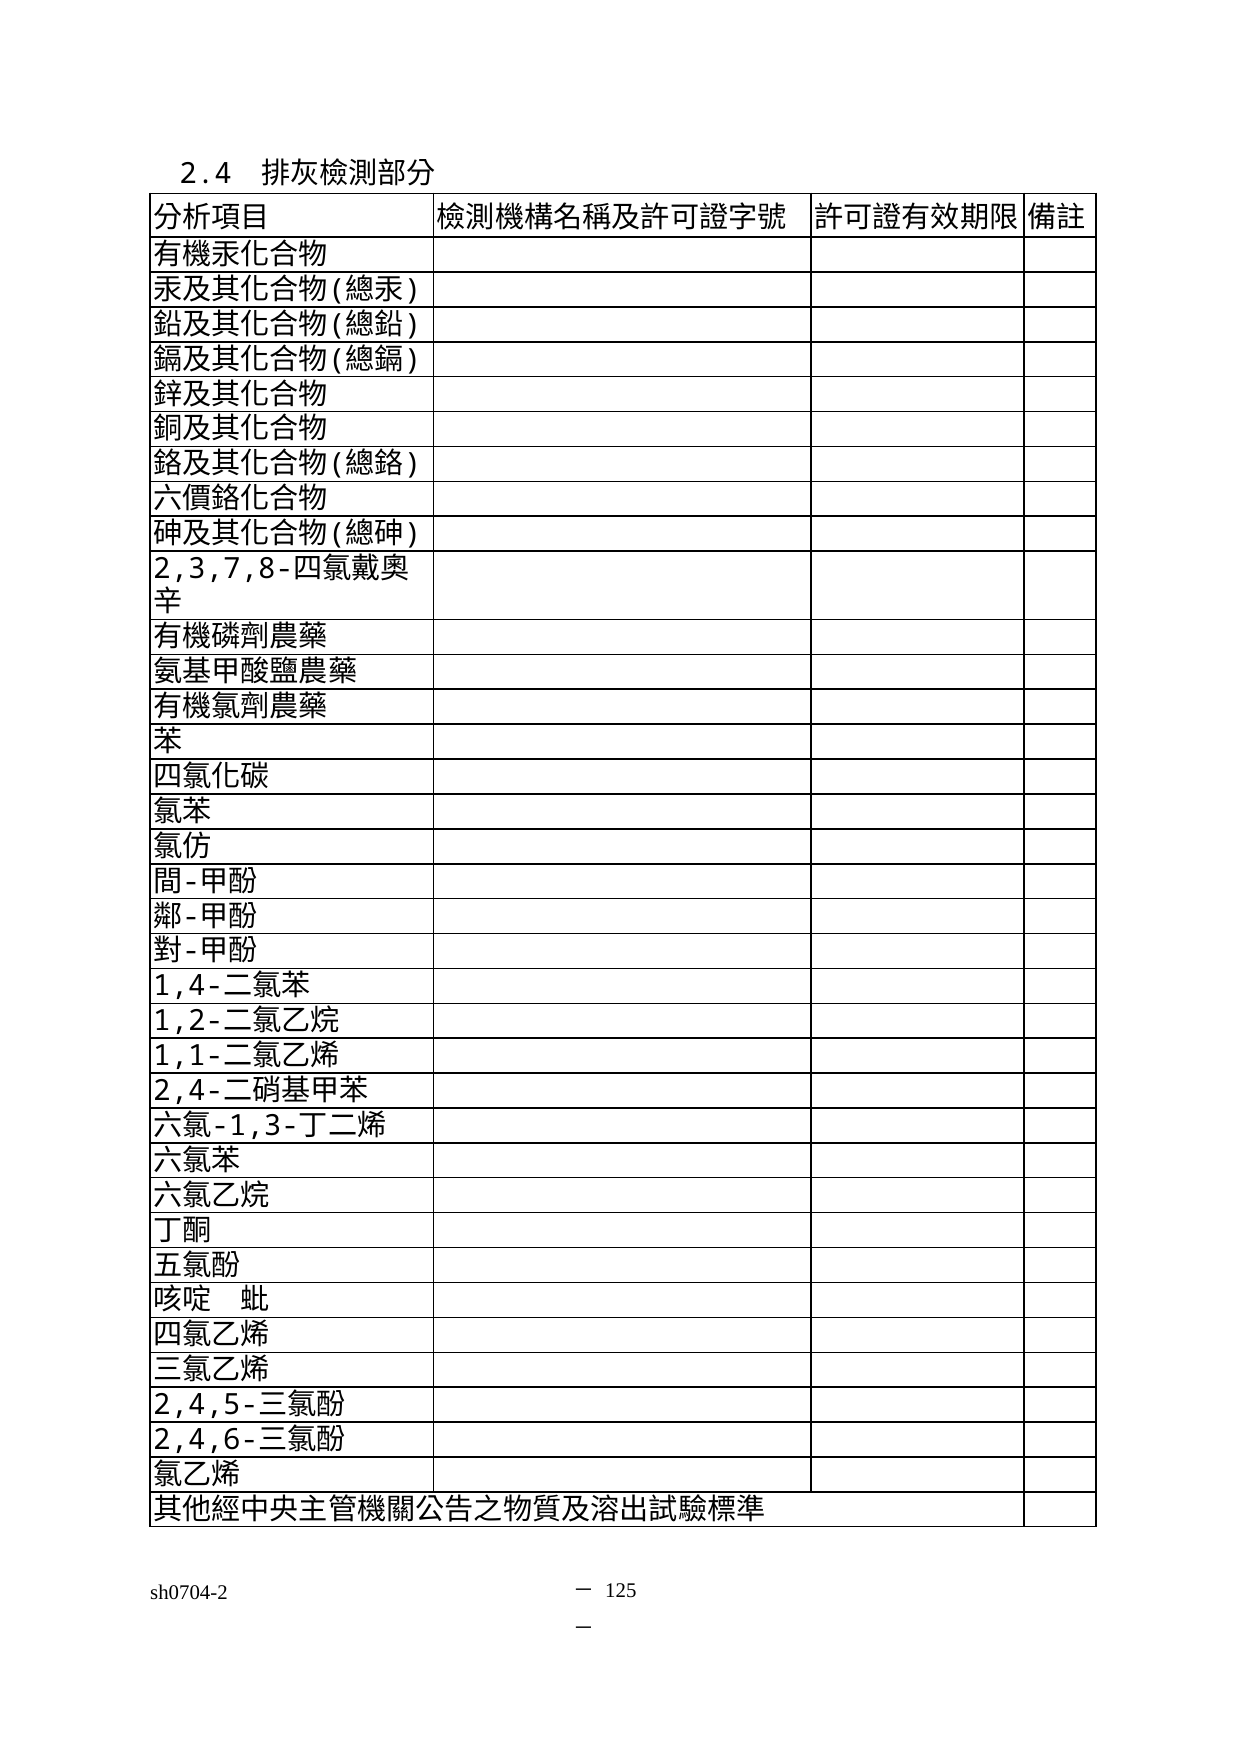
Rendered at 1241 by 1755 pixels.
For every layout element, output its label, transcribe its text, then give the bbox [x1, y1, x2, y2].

table_cell [434, 377, 810, 411]
table_cell [812, 1004, 1023, 1037]
table_cell 四氯乙烯 [151, 1318, 433, 1351]
table_cell [434, 865, 810, 898]
table_cell [812, 343, 1023, 376]
table_cell [812, 1318, 1023, 1351]
table_cell 鋅及其化合物 [151, 377, 433, 411]
table_cell 2,4,5-三氯酚 [151, 1388, 433, 1421]
table_header 許可證有效期限 [812, 194, 1023, 236]
table_cell [1025, 1458, 1095, 1491]
table_cell 六價鉻化合物 [151, 482, 433, 515]
table_cell [434, 308, 810, 341]
table_cell [1025, 1039, 1095, 1072]
table_cell [434, 1283, 810, 1316]
table_cell [1025, 760, 1095, 793]
table_cell [434, 1074, 810, 1107]
table_cell [1025, 447, 1095, 481]
table_cell [1025, 620, 1095, 653]
table_cell [812, 377, 1023, 411]
table_cell [812, 620, 1023, 653]
table_cell 鎘及其化合物(總鎘) [151, 343, 433, 376]
table_cell [434, 899, 810, 933]
table_cell [812, 308, 1023, 341]
table_cell [1025, 343, 1095, 376]
table_cell [1025, 1493, 1095, 1526]
table_cell [1025, 969, 1095, 1002]
table_cell [434, 934, 810, 967]
table_cell [1025, 865, 1095, 898]
table_cell [812, 273, 1023, 306]
table_cell 氨基甲酸鹽農藥 [151, 655, 433, 688]
table_cell [434, 1248, 810, 1282]
table_cell 汞及其化合物(總汞) [151, 273, 433, 306]
table_cell 咳啶 蚍 [151, 1283, 433, 1316]
table_cell [434, 760, 810, 793]
table_cell 有機汞化合物 [151, 238, 433, 271]
table_cell 四氯化碳 [151, 760, 433, 793]
table_cell [1025, 725, 1095, 758]
table_header 分析項目 [151, 194, 433, 236]
table_cell [812, 725, 1023, 758]
table_cell [434, 482, 810, 515]
table_cell 間-甲酚 [151, 865, 433, 898]
table_cell [812, 238, 1023, 271]
table_cell [1025, 830, 1095, 863]
table_cell [434, 1039, 810, 1072]
table_cell [434, 690, 810, 723]
table_cell 2,4-二硝基甲苯 [151, 1074, 433, 1107]
table_cell [434, 1318, 810, 1351]
table_cell [434, 1213, 810, 1247]
table_cell [812, 1178, 1023, 1212]
table_cell [1025, 655, 1095, 688]
table_cell [812, 865, 1023, 898]
table_cell [812, 655, 1023, 688]
table_cell [1025, 1388, 1095, 1421]
table_cell [812, 1248, 1023, 1282]
table_cell 2,3,7,8-四氯戴奧辛 [151, 552, 433, 618]
table_cell [1025, 1353, 1095, 1386]
table_cell [812, 1144, 1023, 1177]
table_cell [1025, 1178, 1095, 1212]
table_cell [434, 238, 810, 271]
table_cell 鉻及其化合物(總鉻) [151, 447, 433, 481]
table_cell [1025, 1004, 1095, 1037]
table_cell 對-甲酚 [151, 934, 433, 967]
table_cell [812, 412, 1023, 446]
table_cell 其他經中央主管機關公告之物質及溶出試驗標準 [151, 1493, 1023, 1526]
table_cell [812, 795, 1023, 828]
table_cell [1025, 1283, 1095, 1316]
table_cell [434, 795, 810, 828]
table_cell 有機磷劑農藥 [151, 620, 433, 653]
table_cell [434, 1353, 810, 1386]
table_cell [812, 552, 1023, 618]
table_cell [434, 273, 810, 306]
table_cell [812, 1423, 1023, 1456]
table_cell [812, 899, 1023, 933]
table_cell [434, 517, 810, 550]
table_cell 六氯-1,3-丁二烯 [151, 1109, 433, 1142]
table_cell [434, 1458, 810, 1491]
table_cell [1025, 238, 1095, 271]
table_cell [434, 969, 810, 1002]
table_cell 氯苯 [151, 795, 433, 828]
table_header 檢測機構名稱及許可證字號 [434, 194, 810, 236]
table_cell [1025, 1213, 1095, 1247]
table_cell [812, 1039, 1023, 1072]
table_cell [812, 517, 1023, 550]
table_cell 氯乙烯 [151, 1458, 433, 1491]
table_cell 鉛及其化合物(總鉛) [151, 308, 433, 341]
table_cell [1025, 377, 1095, 411]
table_header 備註 [1025, 194, 1095, 236]
table_cell [812, 1388, 1023, 1421]
table_cell [434, 655, 810, 688]
table_cell 六氯乙烷 [151, 1178, 433, 1212]
table_cell 氯仿 [151, 830, 433, 863]
table_cell [812, 447, 1023, 481]
table_cell 2,4,6-三氯酚 [151, 1423, 433, 1456]
table_cell 1,1-二氯乙烯 [151, 1039, 433, 1072]
table_cell 銅及其化合物 [151, 412, 433, 446]
table_cell [812, 690, 1023, 723]
table_cell [434, 1423, 810, 1456]
table_cell [1025, 308, 1095, 341]
table_cell 丁酮 [151, 1213, 433, 1247]
table_cell [1025, 1109, 1095, 1142]
table_cell [812, 1283, 1023, 1316]
table_cell [812, 1074, 1023, 1107]
table_cell [812, 830, 1023, 863]
table_cell [1025, 552, 1095, 618]
table_cell 1,4-二氯苯 [151, 969, 433, 1002]
table_cell [434, 412, 810, 446]
table_cell [434, 447, 810, 481]
table_cell [812, 1213, 1023, 1247]
table_cell [812, 1109, 1023, 1142]
table_cell [434, 1144, 810, 1177]
table_cell [434, 1388, 810, 1421]
table_cell 砷及其化合物(總砷) [151, 517, 433, 550]
table_cell 五氯酚 [151, 1248, 433, 1282]
table_cell [434, 1178, 810, 1212]
table_cell [434, 1004, 810, 1037]
text 2.4 排灰檢測部分 [150, 150, 1090, 192]
table_cell [1025, 1248, 1095, 1282]
table_cell [812, 482, 1023, 515]
table_cell [1025, 1318, 1095, 1351]
table_cell [1025, 795, 1095, 828]
table_cell [434, 343, 810, 376]
table_cell [434, 830, 810, 863]
table_cell [812, 934, 1023, 967]
table_cell [1025, 1144, 1095, 1177]
table_cell [1025, 517, 1095, 550]
table_cell [812, 1458, 1023, 1491]
table_cell [434, 1109, 810, 1142]
table_cell [1025, 690, 1095, 723]
table_cell [812, 760, 1023, 793]
table_cell [1025, 1423, 1095, 1456]
table_cell [1025, 934, 1095, 967]
table_cell 有機氯劑農藥 [151, 690, 433, 723]
table_cell [812, 1353, 1023, 1386]
table_cell 1,2-二氯乙烷 [151, 1004, 433, 1037]
table_cell [1025, 273, 1095, 306]
table_cell [812, 969, 1023, 1002]
table_cell [1025, 899, 1095, 933]
table_cell [1025, 1074, 1095, 1107]
table_cell [434, 620, 810, 653]
table_cell [1025, 412, 1095, 446]
table_cell [1025, 482, 1095, 515]
table_cell 苯 [151, 725, 433, 758]
table_cell [434, 725, 810, 758]
table_cell 六氯苯 [151, 1144, 433, 1177]
table_cell 三氯乙烯 [151, 1353, 433, 1386]
table_cell 鄰-甲酚 [151, 899, 433, 933]
table_cell [434, 552, 810, 618]
